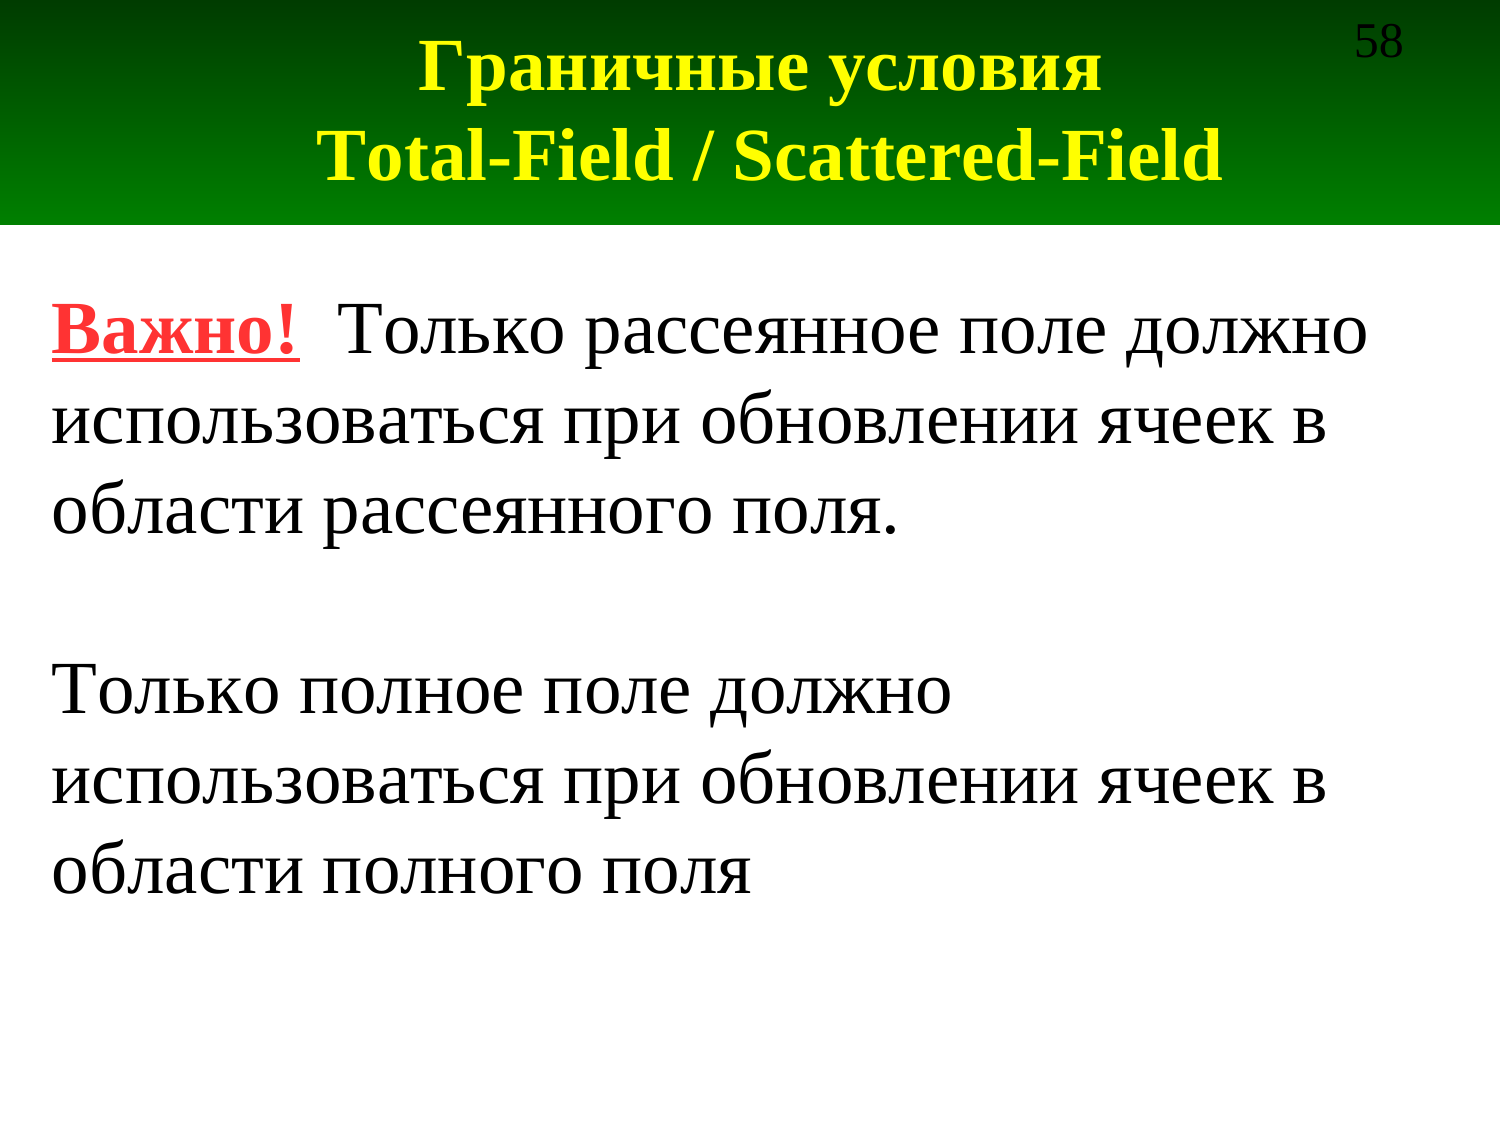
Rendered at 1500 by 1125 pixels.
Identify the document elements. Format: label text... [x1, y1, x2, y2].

title Граничные условия Total-Field / Scattered-Field [100, 7, 1441, 204]
text_box Важно! Только рассеянное поле должно использоваться при обновлении ячеек в области рассеянного поля. Только полное поле должно использоваться при обновлении ячеек в области полного поля [37, 271, 1477, 917]
